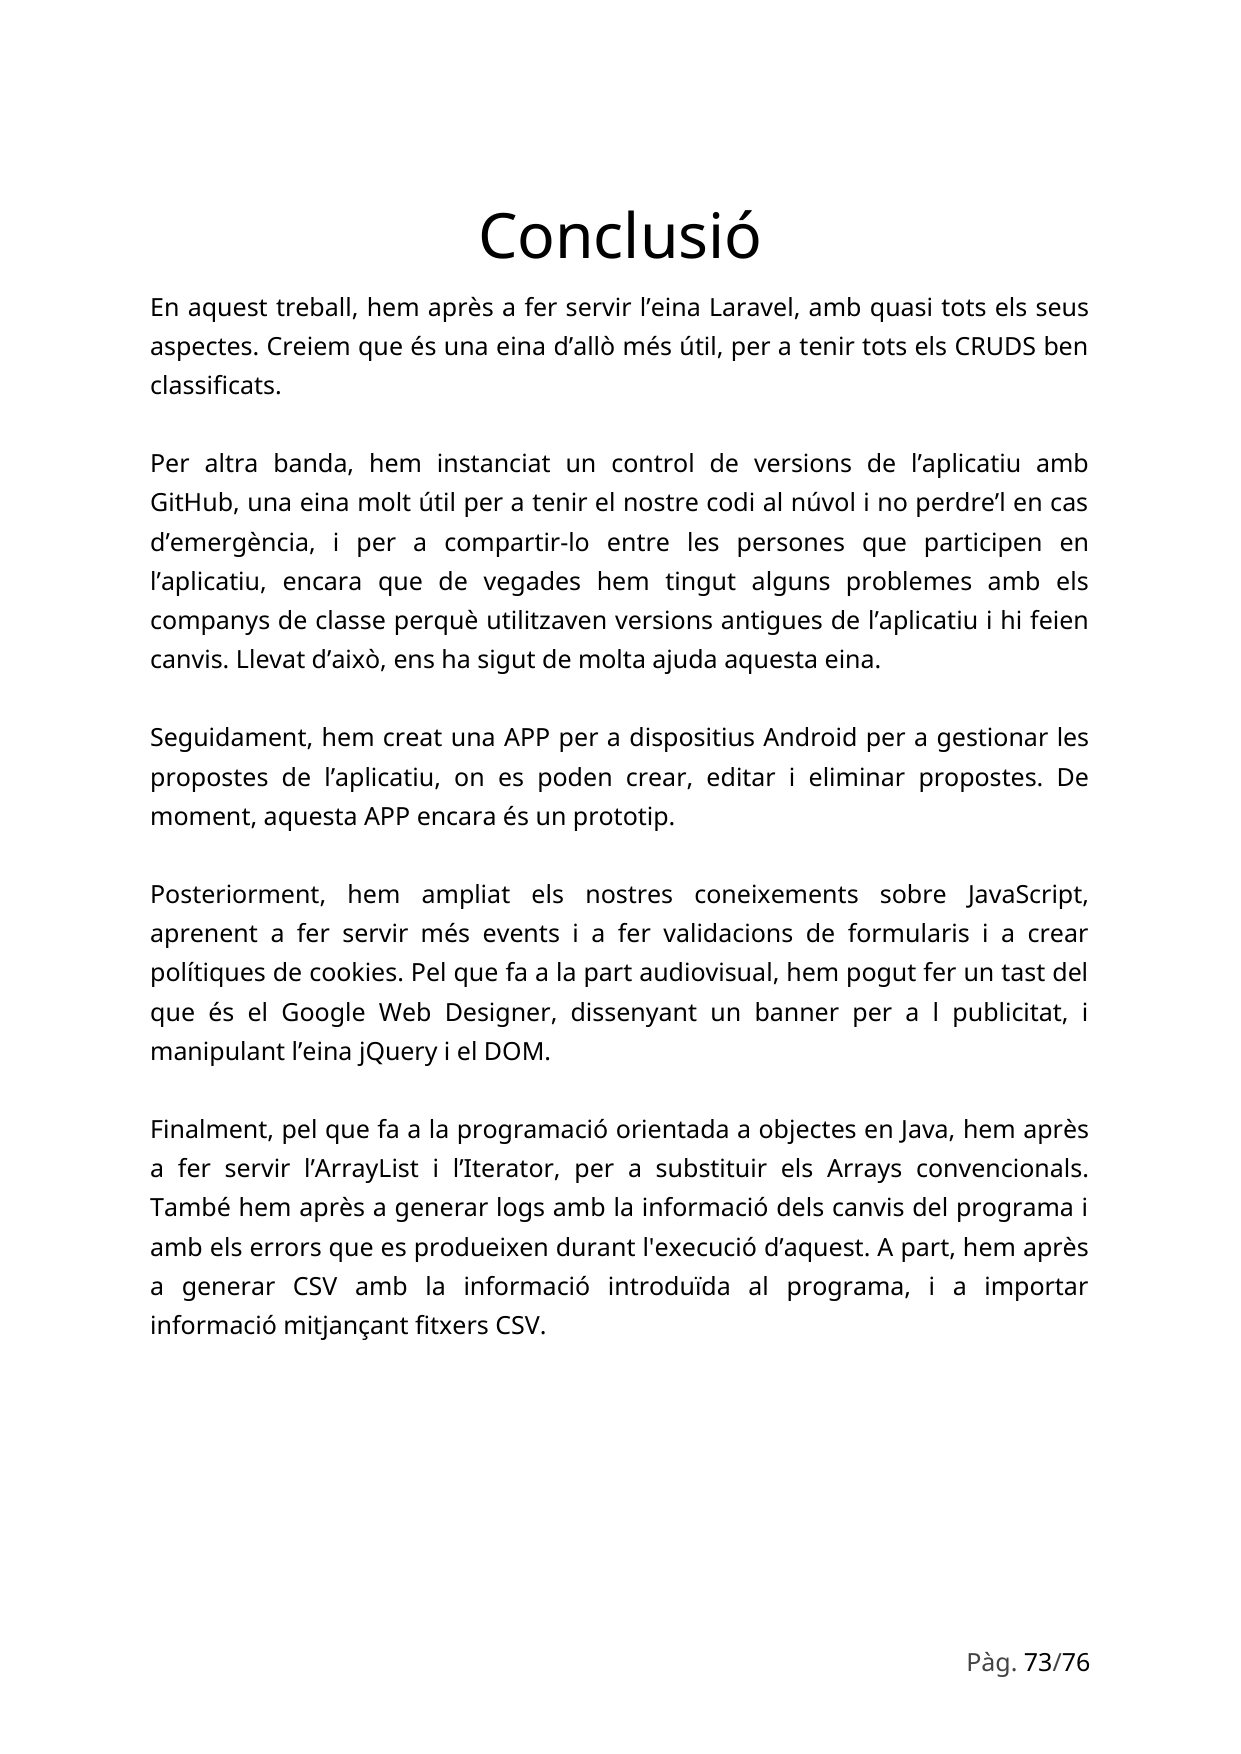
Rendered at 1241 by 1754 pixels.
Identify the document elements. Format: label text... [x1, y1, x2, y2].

text Posteriorment, hem ampliat els nostres coneixements sobre JavaScript, aprenent a fer servir més events i a fer validacions de formularis i a crear polítiques de cookies. Pel que fa a la part audiovisual, hem pogut fer un tast del que és el Google Web Designer, dissenyant un banner per a l publicitat, i manipulant l’eina jQuery i el DOM. [150, 877, 1090, 1067]
text En aquest treball, hem après a fer servir l’eina Laravel, amb quasi tots els seus aspectes. Creiem que és una eina d’allò més útil, per a tenir tots els CRUDS ben classificats. [150, 289, 1090, 402]
text Per altra banda, hem instanciat un control de versions de l’aplicatiu amb GitHub, una eina molt útil per a tenir el nostre codi al núvol i no perdre’l en cas d’emergència, i per a compartir-lo entre les persones que participen en l’aplicatiu, encara que de vegades hem tingut alguns problemes amb els companys de classe perquè utilitzaven versions antigues de l’aplicatiu i hi feien canvis. Llevat d’això, ens ha sigut de molta ajuda aquesta eina. [150, 446, 1090, 676]
text Seguidament, hem creat una APP per a dispositius Android per a gestionar les propostes de l’aplicatiu, on es poden crear, editar i eliminar propostes. De moment, aquesta APP encara és un prototip. [150, 720, 1090, 832]
subtitle Conclusió [150, 192, 1090, 277]
text Finalment, pel que fa a la programació orientada a objectes en Java, hem après a fer servir l’ArrayList i l’Iterator, per a substituir els Arrays convencionals. També hem après a generar logs amb la informació dels canvis del programa i amb els errors que es produeixen durant l'execució d’aquest. A part, hem après a generar CSV amb la informació introduïda al programa, i a importar informació mitjançant fitxers CSV. [150, 1112, 1090, 1342]
